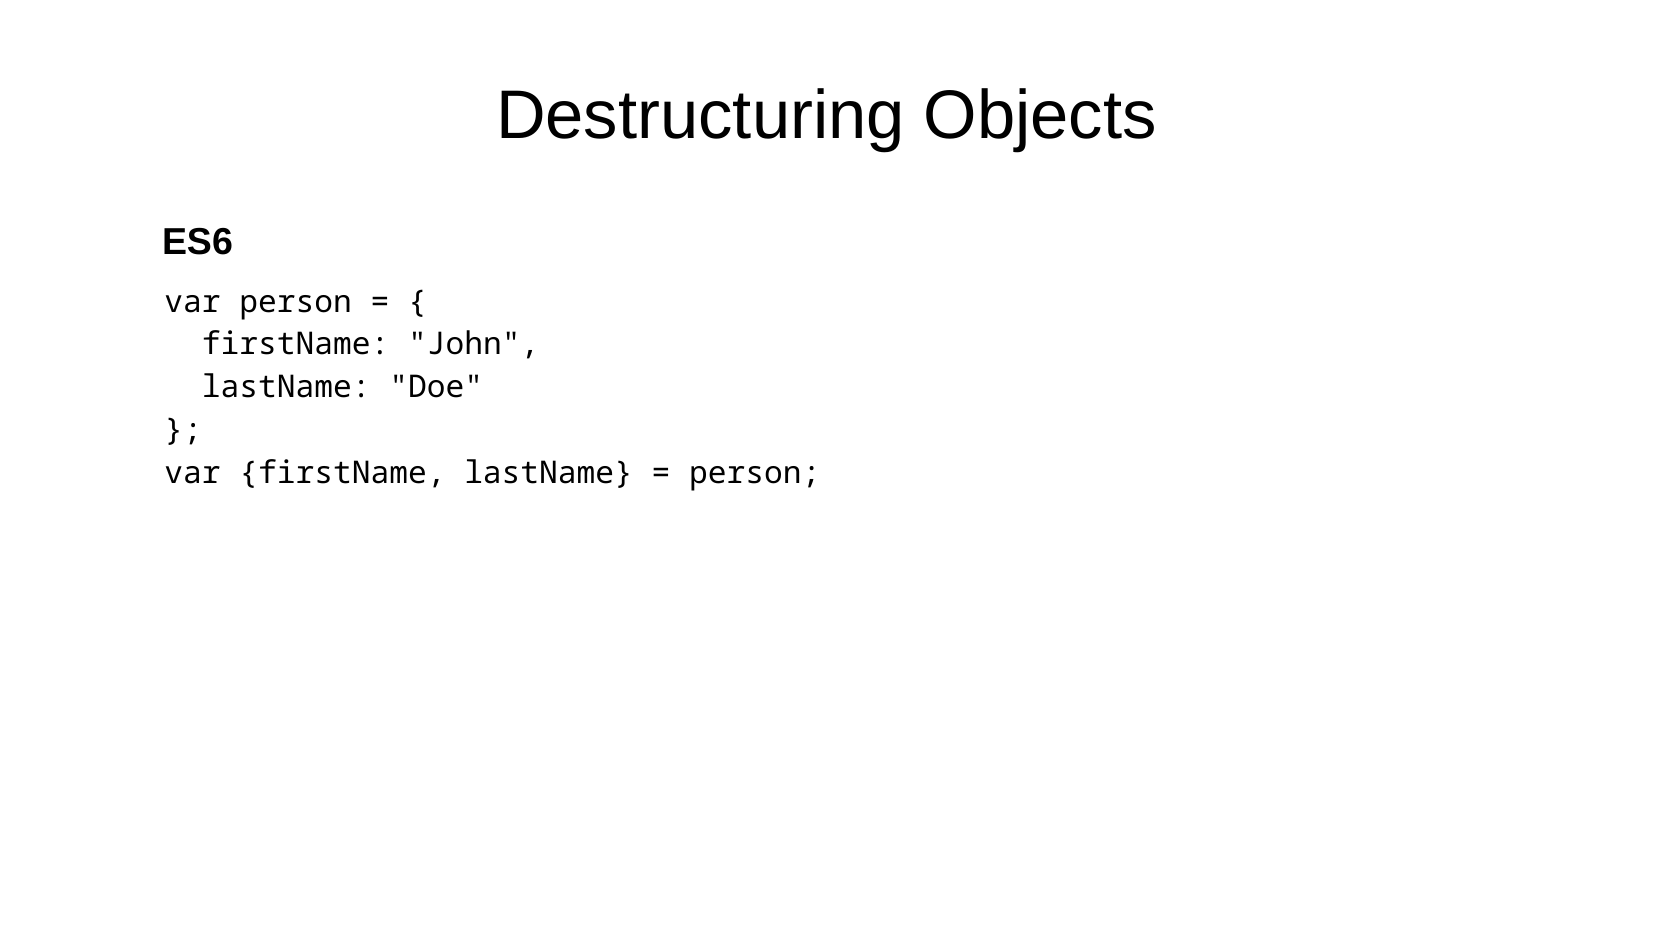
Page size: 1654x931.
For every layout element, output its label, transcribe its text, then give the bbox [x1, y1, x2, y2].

title Destructuring Objects [82, 37, 1571, 193]
text_box var person = { firstName: "John", lastName: "Doe" }; var {firstName, lastName} = person; [149, 271, 836, 452]
text_box ES6 [147, 213, 248, 271]
